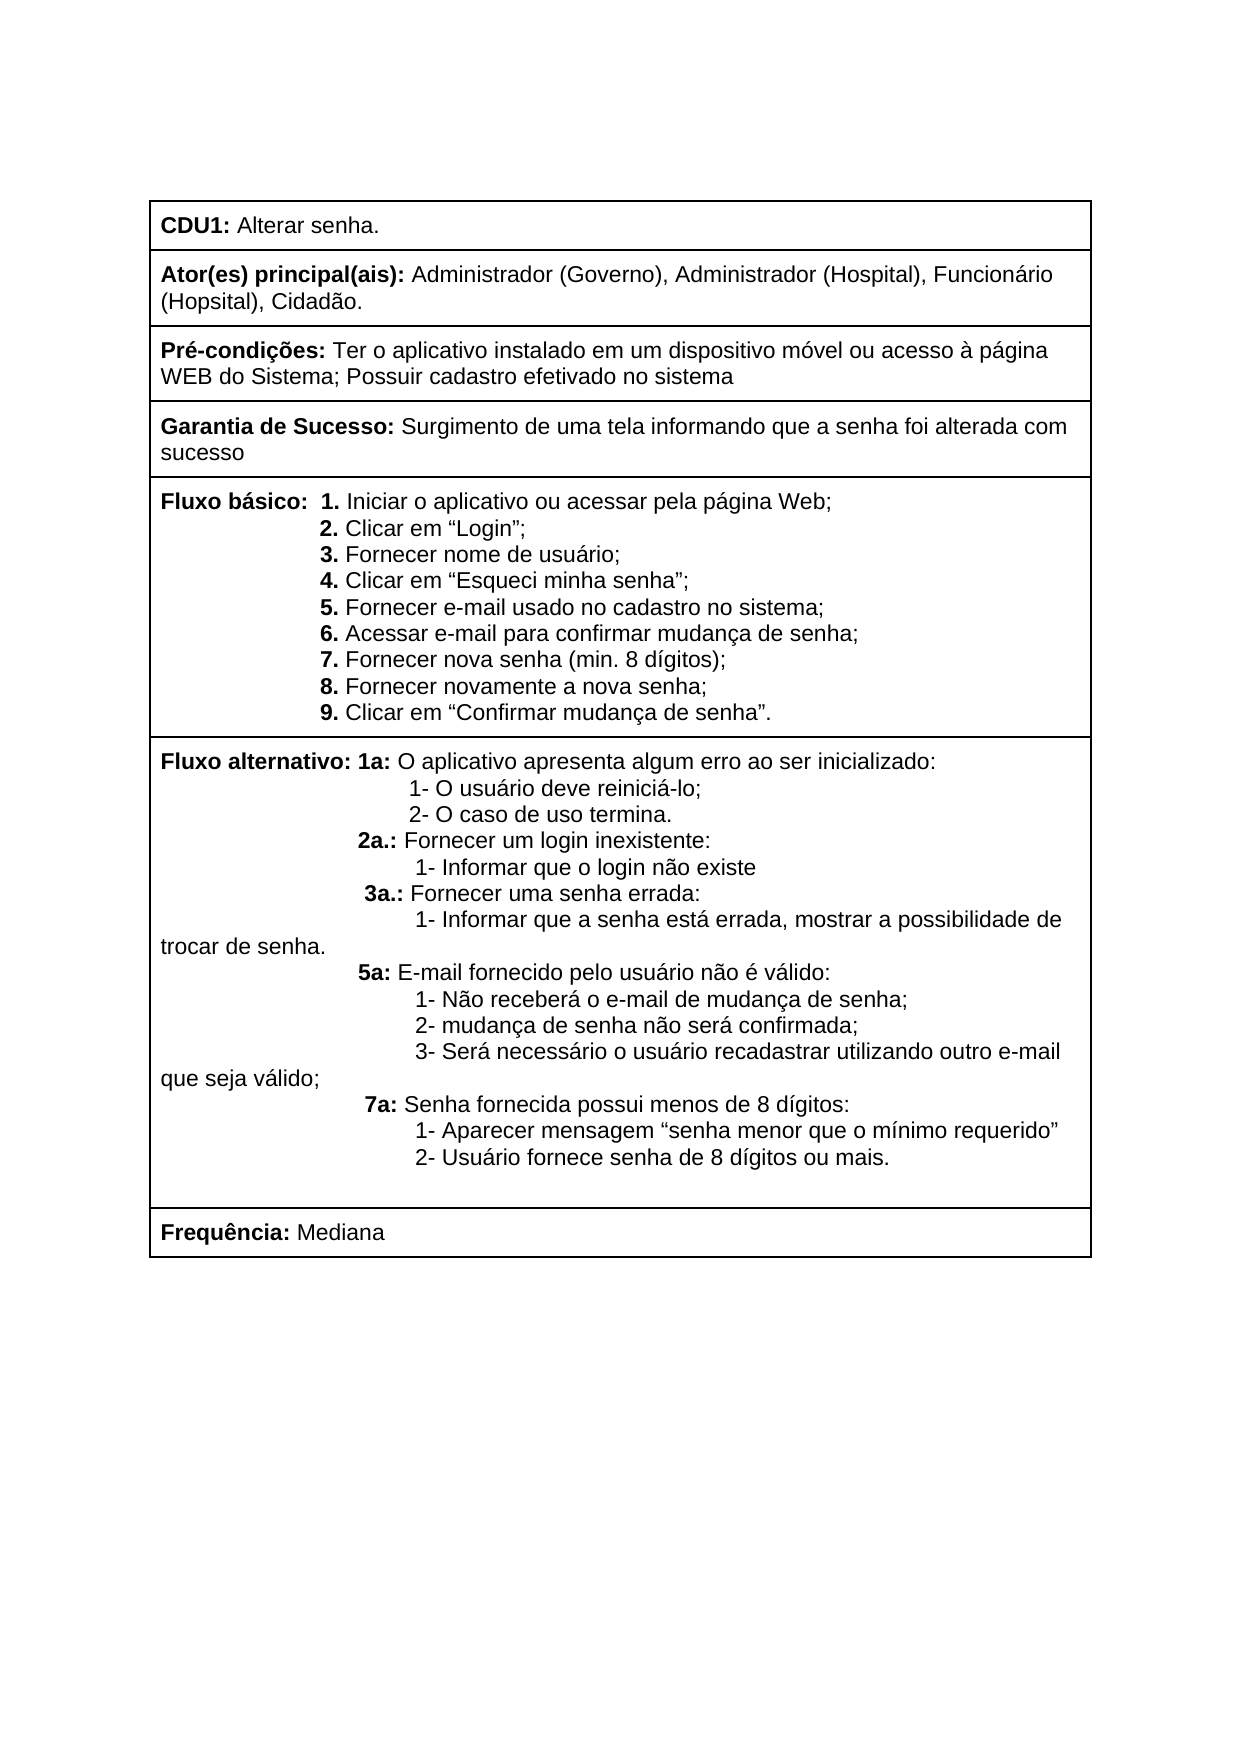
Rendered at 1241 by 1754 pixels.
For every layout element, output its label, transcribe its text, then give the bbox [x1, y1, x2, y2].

table_cell Ator(es) principal(ais): Administrador (Governo), Administrador (Hospital), Funcionário (Hopsital), Cidadão. [151, 251, 1090, 324]
table_cell Pré-condições: Ter o aplicativo instalado em um dispositivo móvel ou acesso à página WEB do Sistema; Possuir cadastro efetivado no sistema [151, 327, 1090, 400]
table_header CDU1: Alterar senha. [151, 202, 1090, 249]
table_cell Frequência: Mediana [151, 1209, 1090, 1256]
table_cell Garantia de Sucesso: Surgimento de uma tela informando que a senha foi alterada com sucesso [151, 402, 1090, 476]
table_cell Fluxo alternativo: 1a: O aplicativo apresenta algum erro ao ser inicializado: 1- O usuário deve reiniciá-lo; 2- O caso de uso termina. 2a.: Fornecer um login inexistente: 1- Informar que o login não existe 3a.: Fornecer uma senha errada: 1- Informar que a senha está errada, mostrar a possibilidade de trocar de senha. 5a: E-mail fornecido pelo usuário não é válido: 1- Não receberá o e-mail de mudança de senha; 2- mudança de senha não será confirmada; 3- Será necessário o usuário recadastrar utilizando outro e-mail que seja válido; 7a: Senha fornecida possui menos de 8 dígitos: 1- Aparecer mensagem “senha menor que o mínimo requerido” 2- Usuário fornece senha de 8 dígitos ou mais. [151, 738, 1090, 1207]
table_cell Fluxo básico: 1. Iniciar o aplicativo ou acessar pela página Web; 2. Clicar em “Login”; 3. Fornecer nome de usuário; 4. Clicar em “Esqueci minha senha”; 5. Fornecer e-mail usado no cadastro no sistema; 6. Acessar e-mail para confirmar mudança de senha; 7. Fornecer nova senha (min. 8 dígitos); 8. Fornecer novamente a nova senha; 9. Clicar em “Confirmar mudança de senha”. [151, 478, 1090, 736]
